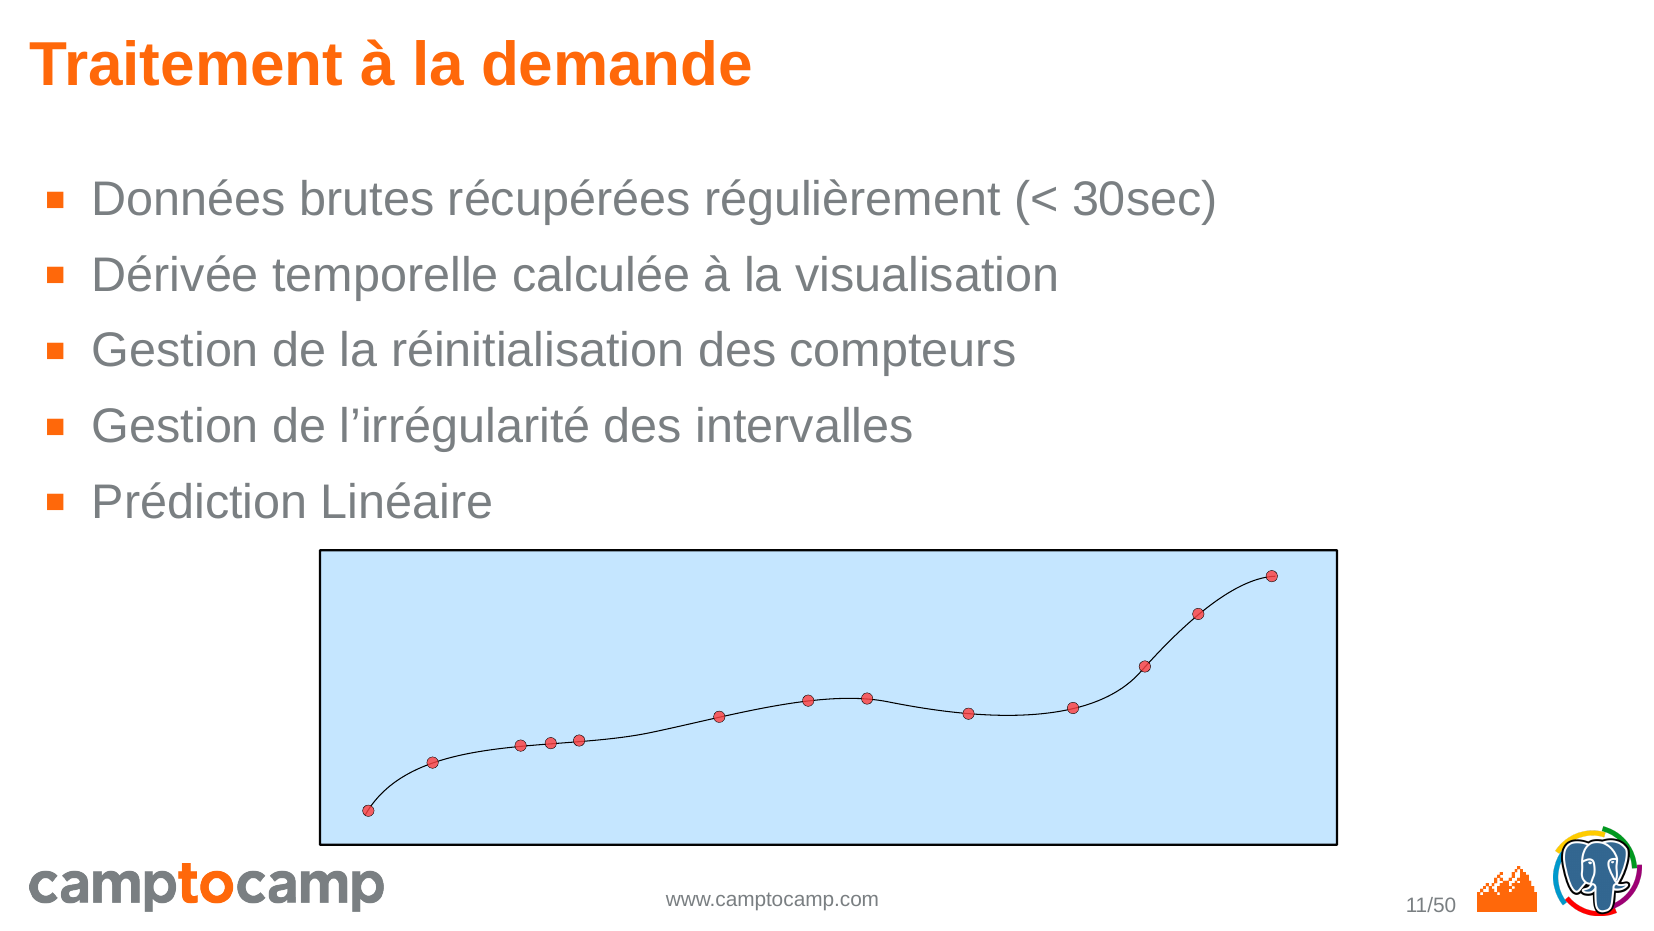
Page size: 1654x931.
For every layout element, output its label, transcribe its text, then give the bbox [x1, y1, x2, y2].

picture [1553, 826, 1642, 916]
picture [1477, 866, 1537, 912]
picture [29, 863, 384, 912]
picture [318, 549, 1339, 846]
list Données brutes récupérées régulièrement (< 30sec) Dérivée temporelle calculée à la visualisation Gestion de la réinitialisation des compteurs Gestion de l’irrégularité des intervalles Prédiction Linéaire [29, 171, 1625, 532]
title Traitement à la demande [29, 29, 1625, 156]
